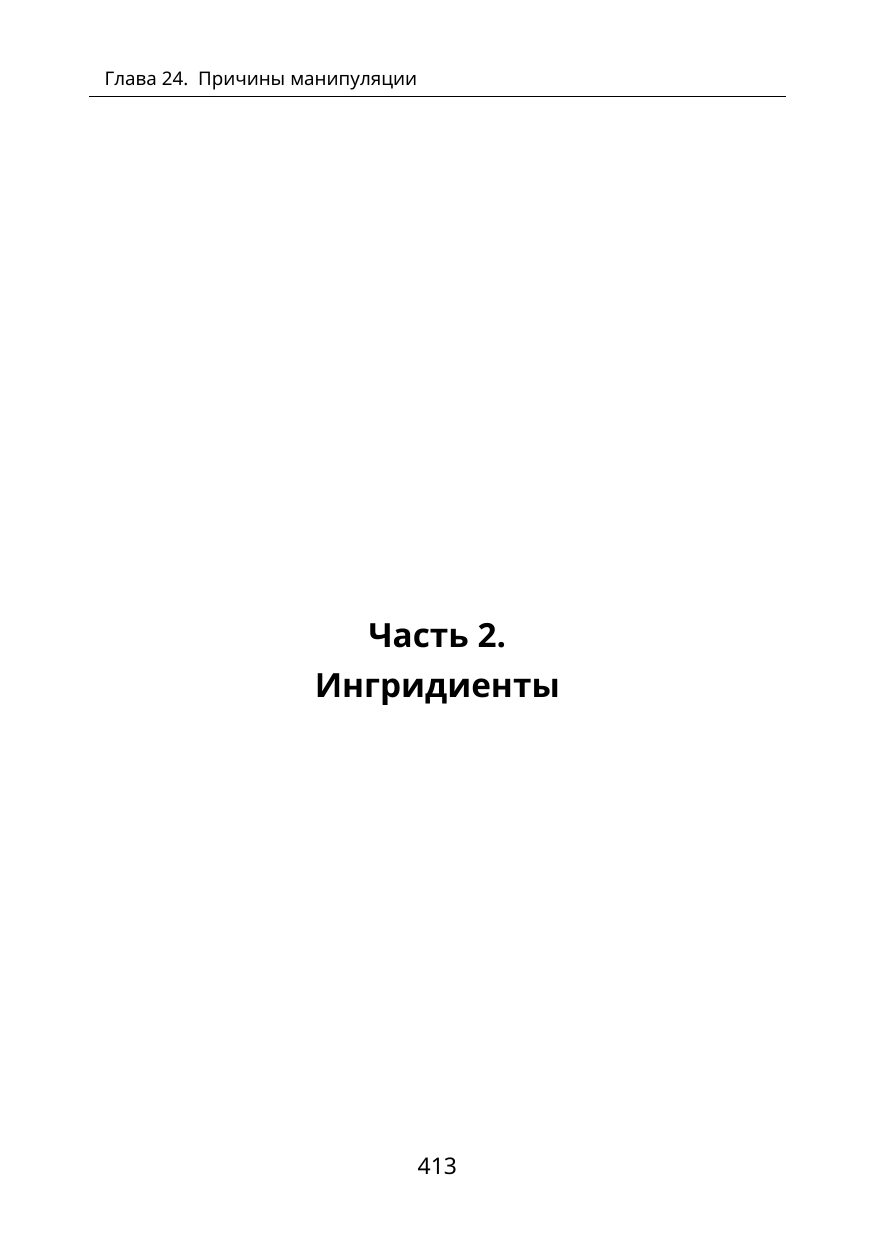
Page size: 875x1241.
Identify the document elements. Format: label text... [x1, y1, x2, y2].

text Часть 2. Ингридиенты [88, 608, 786, 708]
